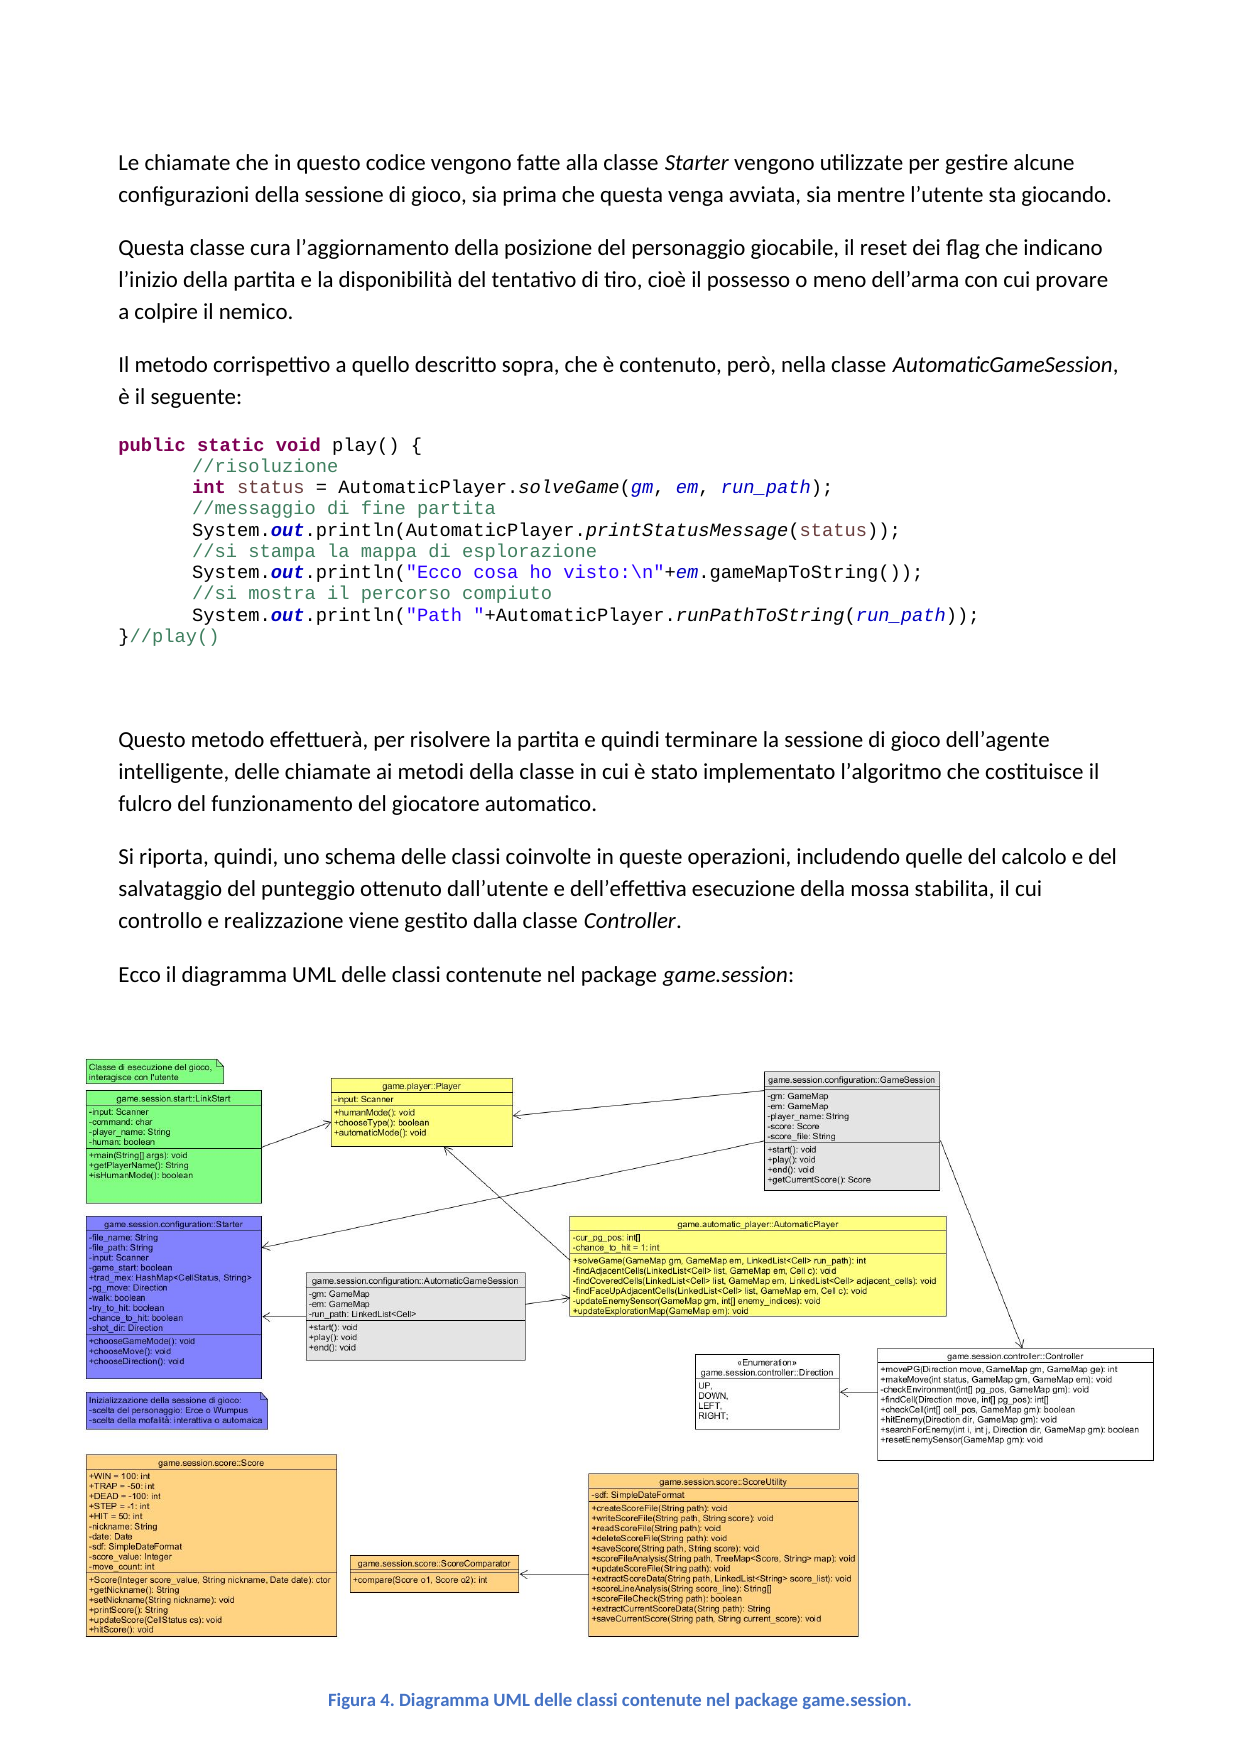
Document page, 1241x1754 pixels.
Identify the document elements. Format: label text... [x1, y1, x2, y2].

text System.out.println(AutomaticPlayer.printStatusMessage(status)); [118, 520, 1122, 542]
text Questo metodo effettuerà, per risolvere la partita e quindi terminare la sessione di gioco dell’agente intelligente, delle chiamate ai metodi della classe in cui è stato implementato l’algoritmo che costituisce il fulcro del funzionamento del giocatore automatico. [118, 725, 1122, 817]
text }//play() [118, 627, 1122, 648]
text //si mostra il percorso compiuto [118, 584, 1122, 605]
text Questa classe cura l’aggiornamento della posizione del personaggio giocabile, il reset dei flag che indicano l’inizio della partita e la disponibilità del tentativo di tiro, cioè il possesso o meno dell’arma con cui provare a colpire il nemico. [118, 233, 1122, 325]
text //si stampa la mappa di esplorazione [118, 542, 1122, 563]
text Il metodo corrispettivo a quello descritto sopra, che è contenuto, però, nella classe AutomaticGameSession, è il seguente: [118, 350, 1122, 410]
text System.out.println("Ecco cosa ho visto:\n"+em.gameMapToString()); [118, 563, 1122, 584]
text int status = AutomaticPlayer.solveGame(gm, em, run_path); [118, 478, 1122, 499]
text Figura 4. Diagramma UML delle classi contenute nel package game.session. [96, 1689, 1144, 1712]
text //risoluzione [118, 457, 1122, 478]
text System.out.println("Path "+AutomaticPlayer.runPathToString(run_path)); [118, 605, 1122, 627]
text Le chiamate che in questo codice vengono fatte alla classe Starter vengono utilizzate per gestire alcune configurazioni della sessione di gioco, sia prima che questa venga avviata, sia mentre l’utente sta giocando. [118, 148, 1122, 208]
text public static void play() { [118, 435, 1122, 457]
text //messaggio di fine partita [118, 499, 1122, 520]
text Si riporta, quindi, uno schema delle classi coinvolte in queste operazioni, includendo quelle del calcolo e del salvataggio del punteggio ottenuto dall’utente e dell’effettiva esecuzione della mossa stabilita, il cui controllo e realizzazione viene gestito dalla classe Controller. [118, 842, 1122, 935]
text Ecco il diagramma UML delle classi contenute nel package game.session: [118, 960, 1122, 988]
